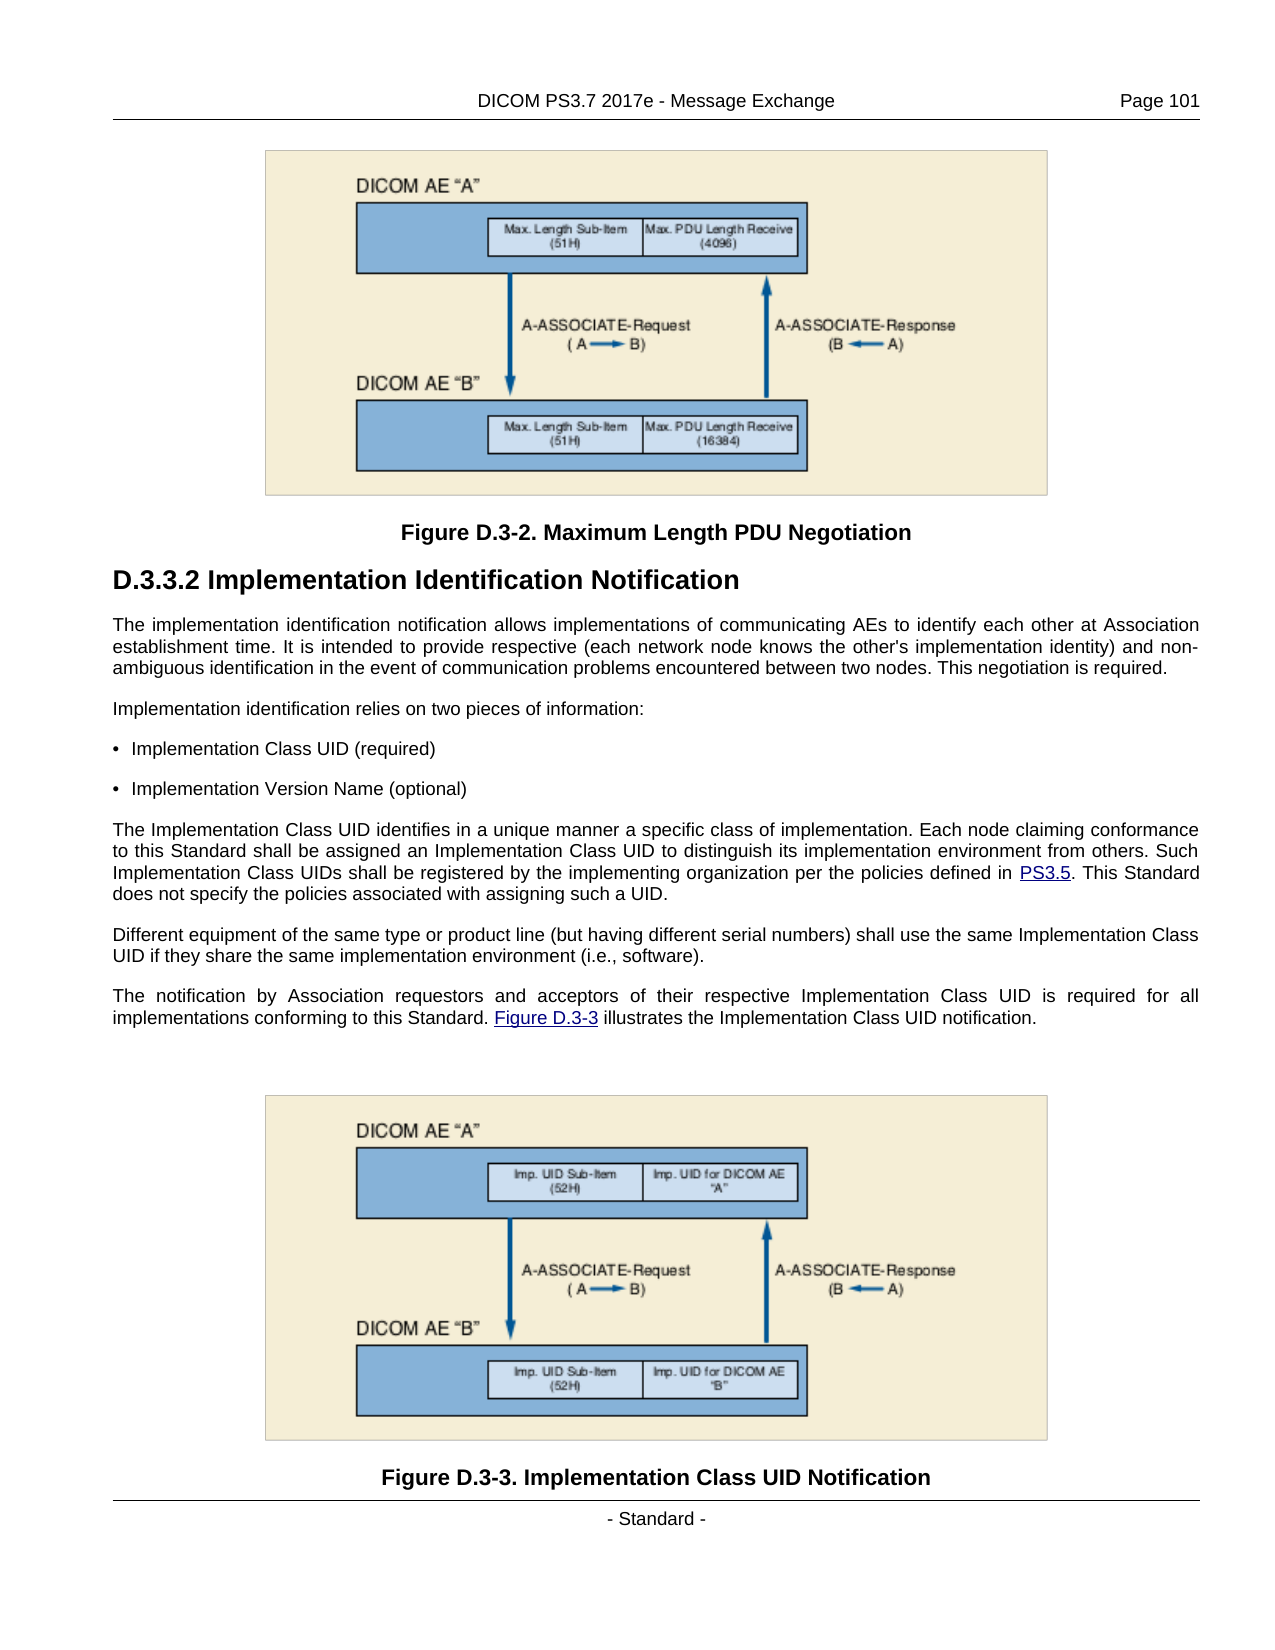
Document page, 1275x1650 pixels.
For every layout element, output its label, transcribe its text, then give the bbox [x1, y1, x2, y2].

picture [264, 1094, 1049, 1442]
text D.3.3.2 Implementation Identification Notification [112, 564, 1200, 595]
picture [264, 150, 1049, 497]
text The Implementation Class UID identifies in a unique manner a specific class of implementation. Each node claiming conformance to this Standard shall be assigned an Implementation Class UID to distinguish its implementation environment from others. Such Implementation Class UIDs shall be registered by the implementing organization per the policies defined in PS3.5. This Standard does not specify the policies associated with assigning such a UID. [112, 818, 1200, 904]
text Figure D.3-3. Implementation Class UID Notification [112, 1464, 1200, 1490]
list Implementation Class UID (required) [112, 738, 1200, 759]
text The implementation identification notification allows implementations of communicating AEs to identify each other at Association establishment time. It is intended to provide respective (each network node knows the other's implementation identity) and non-ambiguous identification in the event of communication problems encountered between two nodes. This negotiation is required. [112, 614, 1200, 679]
text Implementation identification relies on two pieces of information: [112, 697, 1200, 719]
text Different equipment of the same type or product line (but having different serial numbers) shall use the same Implementation Class UID if they share the same implementation environment (i.e., software). [112, 923, 1200, 966]
text Figure D.3-2. Maximum Length PDU Negotiation [112, 519, 1200, 545]
text The notification by Association requestors and acceptors of their respective Implementation Class UID is required for all implementations conforming to this Standard. Figure D.3-3 illustrates the Implementation Class UID notification. [112, 985, 1200, 1028]
list Implementation Version Name (optional) [112, 778, 1200, 799]
